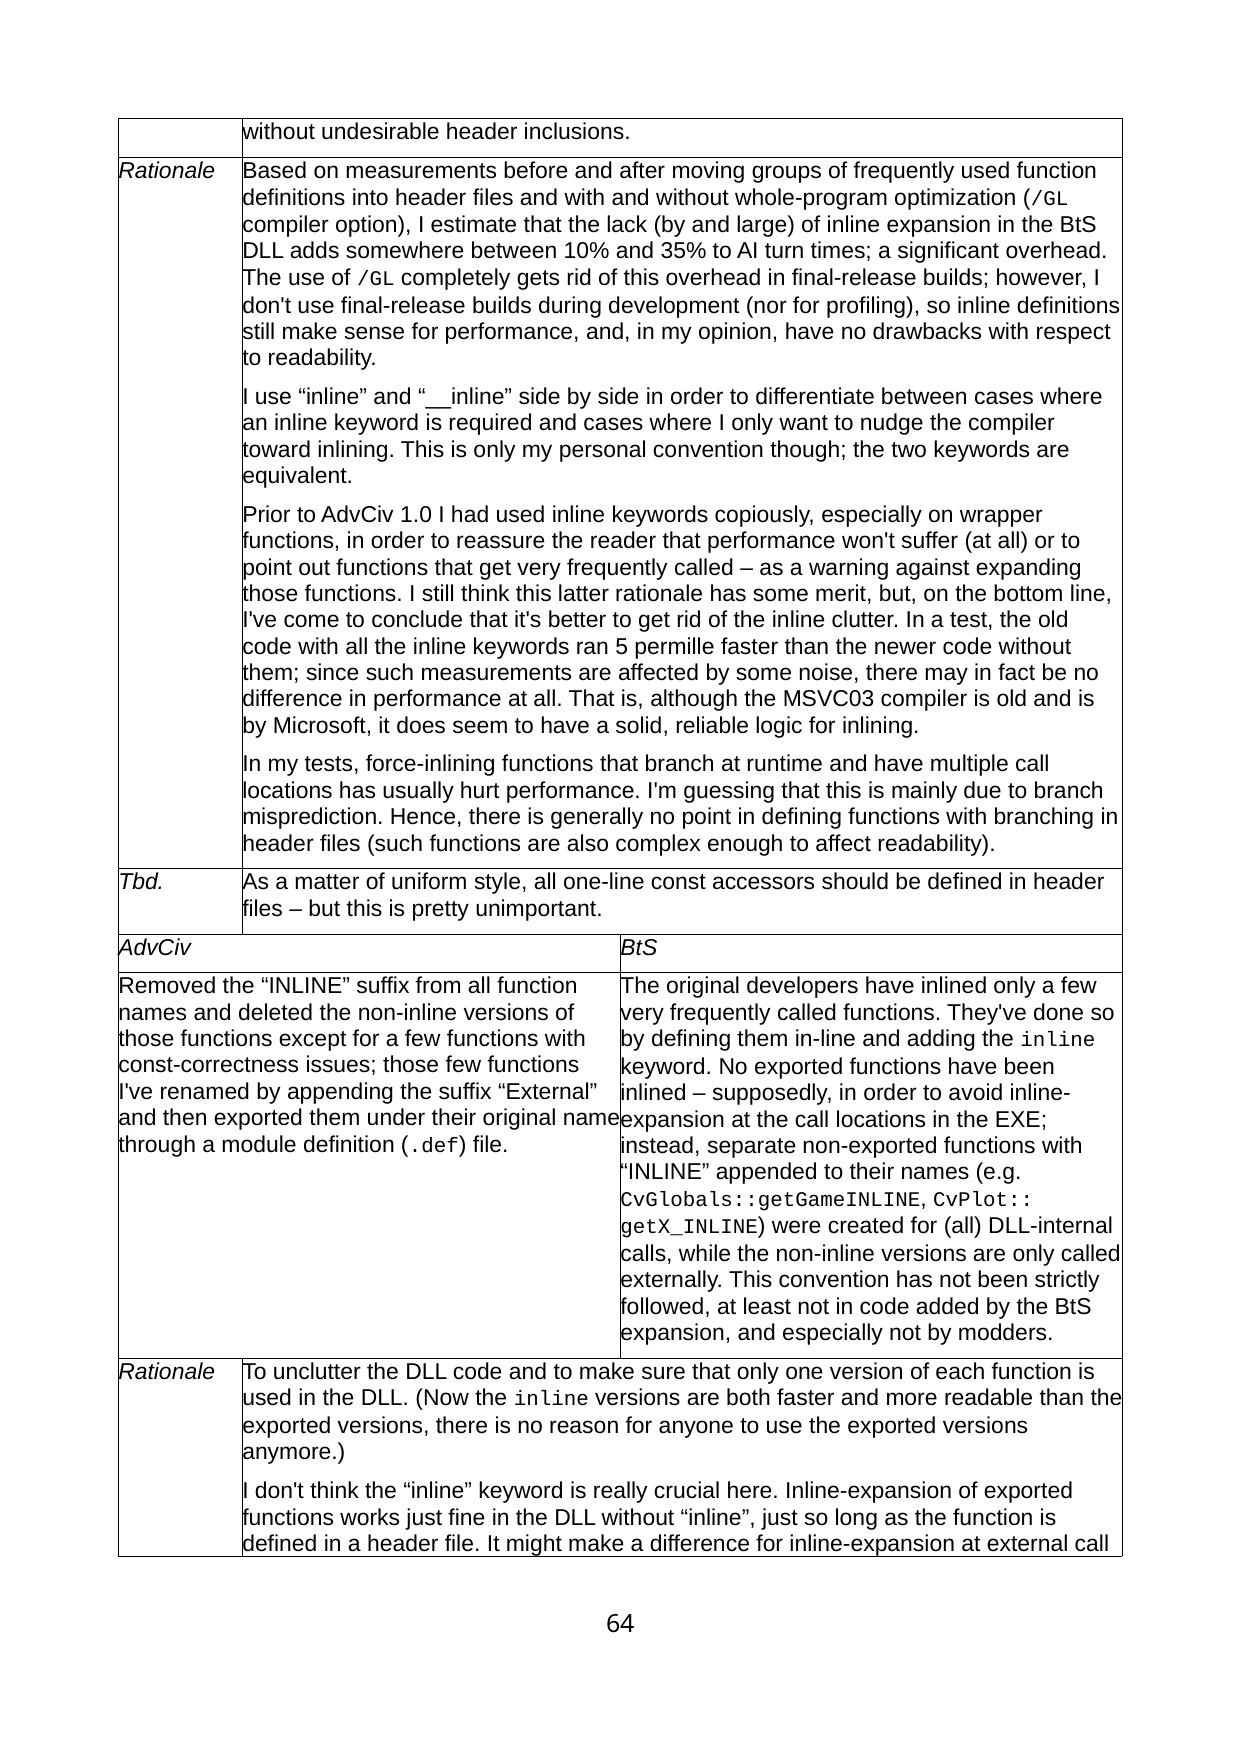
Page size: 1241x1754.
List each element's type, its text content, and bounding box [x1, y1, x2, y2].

table_cell Rationale [119, 158, 242, 868]
table_cell Based on measurements before and after moving groups of frequently used function definitions into header files and with and without whole-program optimization (/GL compiler option), I estimate that the lack (by and large) of inline expansion in the BtS DLL adds somewhere between 10% and 35% to AI turn times; a significant overhead. The use of /GL completely gets rid of this overhead in final-release builds; however, I don't use final-release builds during development (nor for profiling), so inline definitions still make sense for performance, and, in my opinion, have no drawbacks with respect to readability. I use “inline” and “__inline” side by side in order to differentiate between cases where an inline keyword is required and cases where I only want to nudge the compiler toward inlining. This is only my personal convention though; the two keywords are equivalent. Prior to AdvCiv 1.0 I had used inline keywords copiously, especially on wrapper functions, in order to reassure the reader that performance won't suffer (at all) or to point out functions that get very frequently called – as a warning against expanding those functions. I still think this latter rationale has some merit, but, on the bottom line, I've come to conclude that it's better to get rid of the inline clutter. In a test, the old code with all the inline keywords ran 5 permille faster than the newer code without them; since such measurements are affected by some noise, there may in fact be no difference in performance at all. That is, although the MSVC03 compiler is old and is by Microsoft, it does seem to have a solid, reliable logic for inlining. In my tests, force-inlining functions that branch at runtime and have multiple call locations has usually hurt performance. I'm guessing that this is mainly due to branch misprediction. Hence, there is generally no point in defining functions with branching in header files (such functions are also complex enough to affect readability). [243, 158, 1122, 868]
table_cell As a matter of uniform style, all one-line const accessors should be defined in header files – but this is pretty unimportant. [243, 869, 1122, 933]
table_cell BtS [621, 935, 1122, 972]
table_cell AdvCiv [119, 935, 620, 972]
table_cell The original developers have inlined only a few very frequently called functions. They've done so by defining them in-line and adding the inline keyword. No exported functions have been inlined – supposedly, in order to avoid inline-expansion at the call locations in the EXE; instead, separate non-exported functions with “INLINE” appended to their names (e.g. CvGlobals::getGameINLINE, CvPlot:: getX_INLINE) were created for (all) DLL-internal calls, while the non-inline versions are only called externally. This convention has not been strictly followed, at least not in code added by the BtS expansion, and especially not by modders. [621, 973, 1122, 1358]
table_cell Removed the “INLINE” suffix from all function names and deleted the non-inline versions of those functions except for a few functions with const-correctness issues; those few functions I've renamed by appending the suffix “External” and then exported them under their original name through a module definition (.def) file. [119, 973, 620, 1358]
table_cell Tbd. [119, 869, 242, 933]
table_cell without undesirable header inclusions. [243, 119, 1122, 157]
table_cell [119, 119, 242, 157]
table_cell To unclutter the DLL code and to make sure that only one version of each function is used in the DLL. (Now the inline versions are both faster and more readable than the exported versions, there is no reason for anyone to use the exported versions anymore.) I don't think the “inline” keyword is really crucial here. Inline-expansion of exported functions works just fine in the DLL without “inline”, just so long as the function is defined in a header file. It might make a difference for inline-expansion at external call [243, 1359, 1122, 1556]
table_cell Rationale [119, 1359, 242, 1556]
